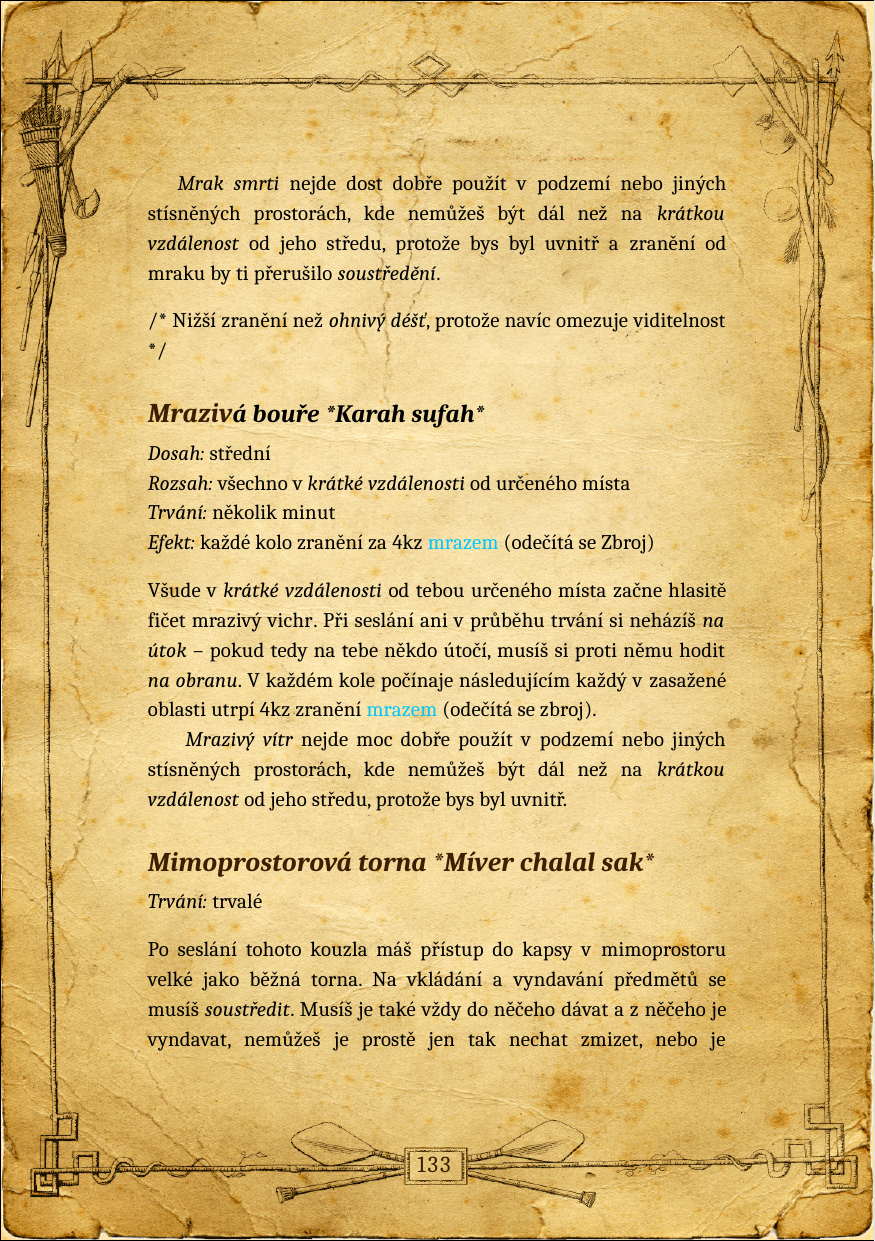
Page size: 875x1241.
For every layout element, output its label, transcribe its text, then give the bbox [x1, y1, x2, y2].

text Mrak smrti nejde dost dobře použít v⁠ podzemí nebo jiných stísněných prostorách, kde nemůžeš být dál než na krátkou vzdálenost od jeho středu, protože bys byl uvnitř a⁠ zranění od mraku by ti přerušilo soustředění. [148, 172, 726, 285]
text Dosah: střední Rozsah: všechno v⁠ krátké vzdálenosti od určeného místa Trvání: několik minut Efekt: každé kolo zranění za 4kz mrazem (odečítá se Zbroj) [148, 441, 726, 555]
text Po seslání tohoto kouzla máš přístup do kapsy v⁠ mimoprostoru velké jako běžná torna. Na vkládání a⁠ vyndavání předmětů se musíš soustředit. Musíš je také vždy do něčeho dávat a⁠ z⁠ něčeho je vyndavat, nemůžeš je prostě jen tak nechat zmizet, nebo je [148, 938, 726, 1051]
subtitle Mimoprostorová torna *Míver chalal sak* [148, 847, 726, 878]
text /* Nižší zranění než ohnivý déšť, protože navíc omezuje viditelnost */ [148, 309, 726, 363]
picture [1, 1, 874, 1240]
text Všude v⁠ krátké vzdálenosti od tebou určeného místa začne hlasitě fičet mrazivý vichr. Při seslání ani v⁠ průběhu trvání si neházíš na útok – pokud tedy na tebe někdo útočí, musíš si proti němu hodit na obranu. V⁠ každém kole počínaje následujícím každý v⁠ zasažené oblasti utrpí 4kz zranění mrazem (odečítá se zbroj). Mrazivý vítr nejde moc dobře použít v⁠ podzemí nebo jiných stísněných prostorách, kde nemůžeš být dál než na krátkou vzdálenost od jeho středu, protože bys byl uvnitř. [148, 578, 726, 812]
subtitle Mrazivá bouře *Karah sufah* [148, 398, 726, 429]
text Trvání: trvalé [148, 890, 726, 914]
